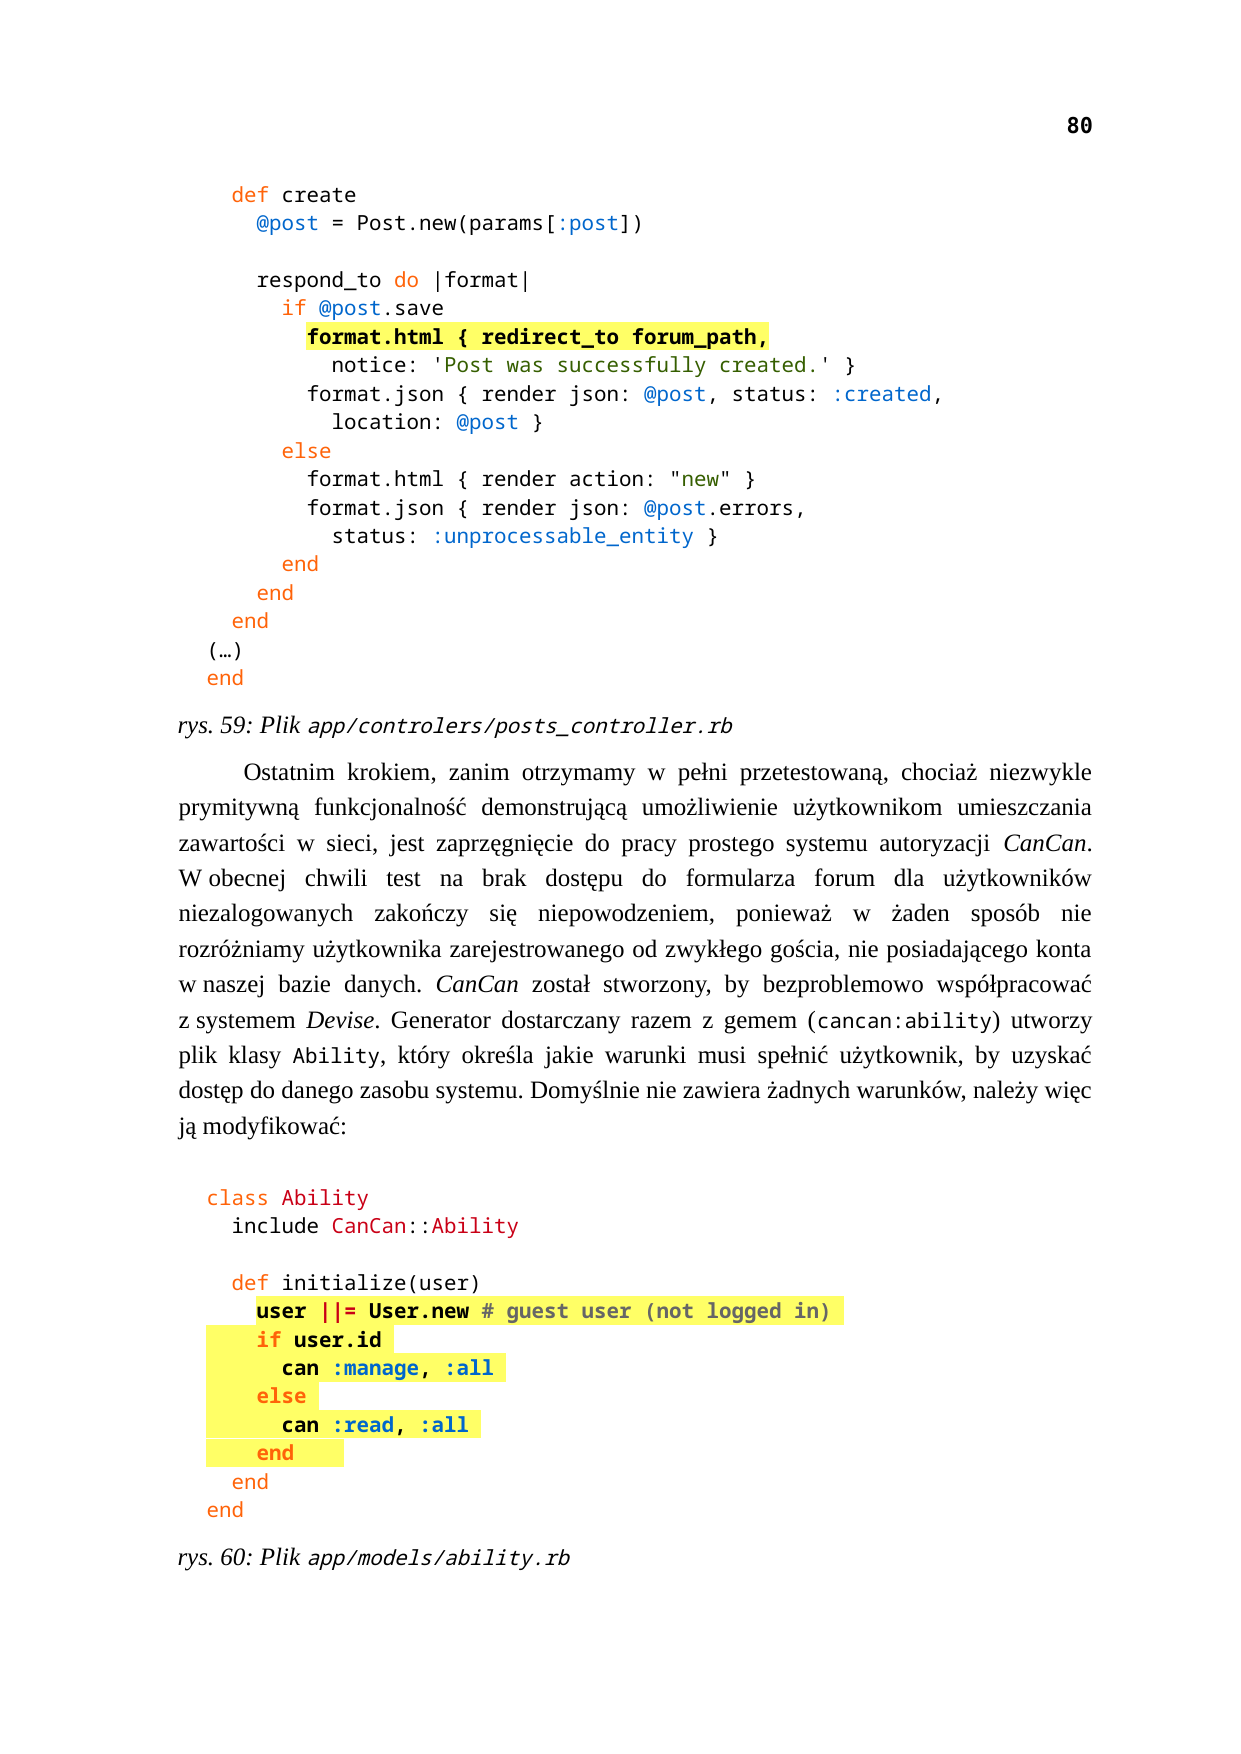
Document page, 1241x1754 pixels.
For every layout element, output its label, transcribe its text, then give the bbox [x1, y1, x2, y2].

text Ostatnim krokiem, zanim otrzymamy w pełni przetestowaną, chociaż niezwykle prymitywną funkcjonalność demonstrującą umożliwienie użytkownikom umieszczania zawartości w sieci, jest zaprzęgnięcie do pracy prostego systemu autoryzacji CanCan. W obecnej chwili test na brak dostępu do formularza forum dla użytkowników niezalogowanych zakończy się niepowodzeniem, ponieważ w żaden sposób nie rozróżniamy użytkownika zarejestrowanego od zwykłego gościa, nie posiadającego konta w naszej bazie danych. CanCan został stworzony, by bezproblemowo współpracować z systemem Devise. Generator dostarczany razem z gemem (cancan:ability) utworzy plik klasy Ability, który określa jakie warunki musi spełnić użytkownik, by uzyskać dostęp do danego zasobu systemu. Domyślnie nie zawiera żadnych warunków, należy więc ją modyfikować: [178, 752, 1093, 1141]
table_header def create @post = Post.new(params[:post]) respond_to do |format| if @post.save format.html { redirect_to forum_path, notice: 'Post was successfully created.' } format.json { render json: @post, status: :created, location: @post } else format.html { render action: "new" } format.json { render json: @post.errors, status: :unprocessable_entity } end end end (…) end [177, 174, 1093, 697]
text rys. 59: Plik app/controlers/posts_controller.rb [177, 710, 1093, 739]
text rys. 60: Plik app/models/ability.rb [177, 1542, 1093, 1572]
table_header class Ability include CanCan::Ability def initialize(user) user ||= User.new # guest user (not logged in) if user.id can :manage, :all else can :read, :all end end end [177, 1177, 1093, 1529]
